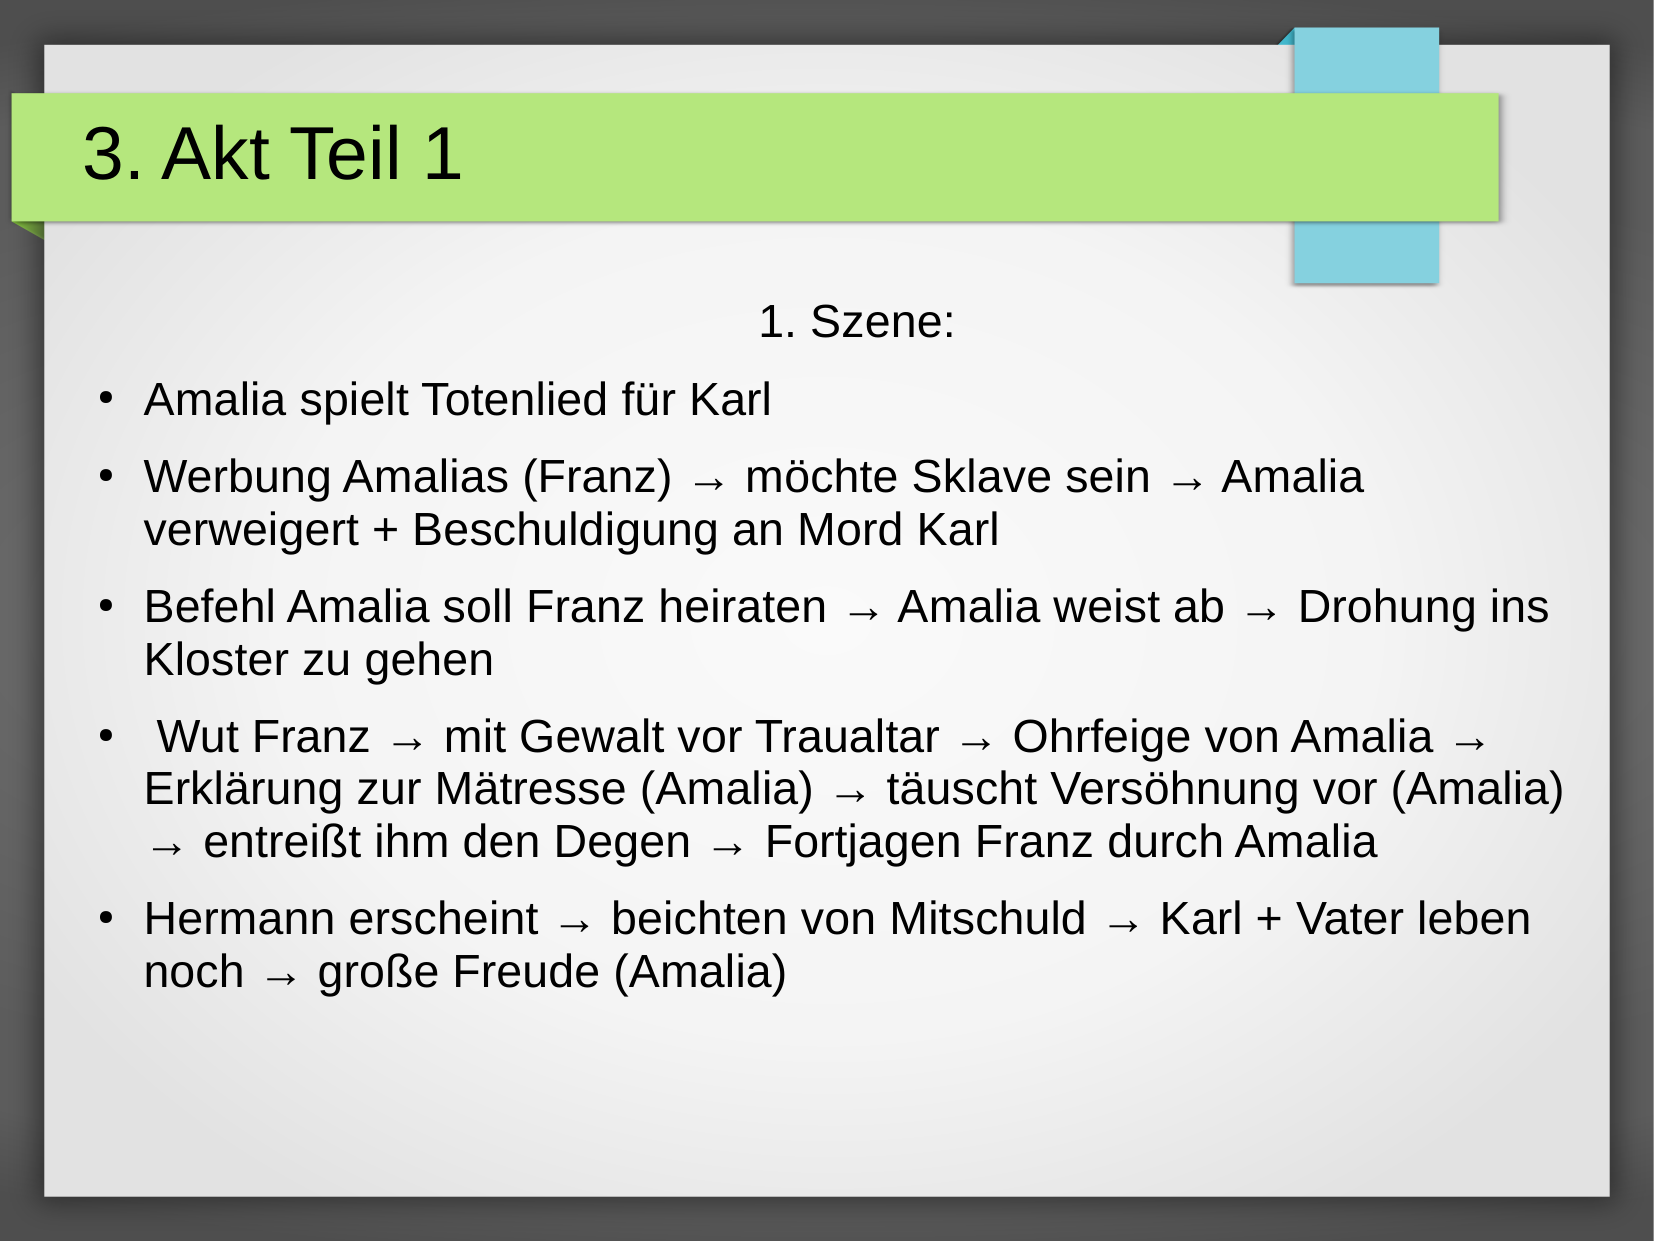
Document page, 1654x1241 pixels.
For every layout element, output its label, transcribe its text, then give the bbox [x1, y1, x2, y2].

title 3. Akt Teil 1 [82, 94, 1264, 213]
picture [0, 0, 1654, 1241]
list 1. Szene: Amalia spielt Totenlied für Karl Werbung Amalias (Franz) → möchte Sklave sein → Amalia verweigert + Beschuldigung an Mord Karl Befehl Amalia soll Franz heiraten → Amalia weist ab → Drohung ins Kloster zu gehen Wut Franz → mit Gewalt vor Traualtar → Ohrfeige von Amalia → Erklärung zur Mätresse (Amalia) → täuscht Versöhnung vor (Amalia) → entreißt ihm den Degen → Fortjagen Franz durch Amalia Hermann erscheint → beichten von Mitschuld → Karl + Vater leben noch → große Freude (Amalia) [82, 295, 1571, 1015]
